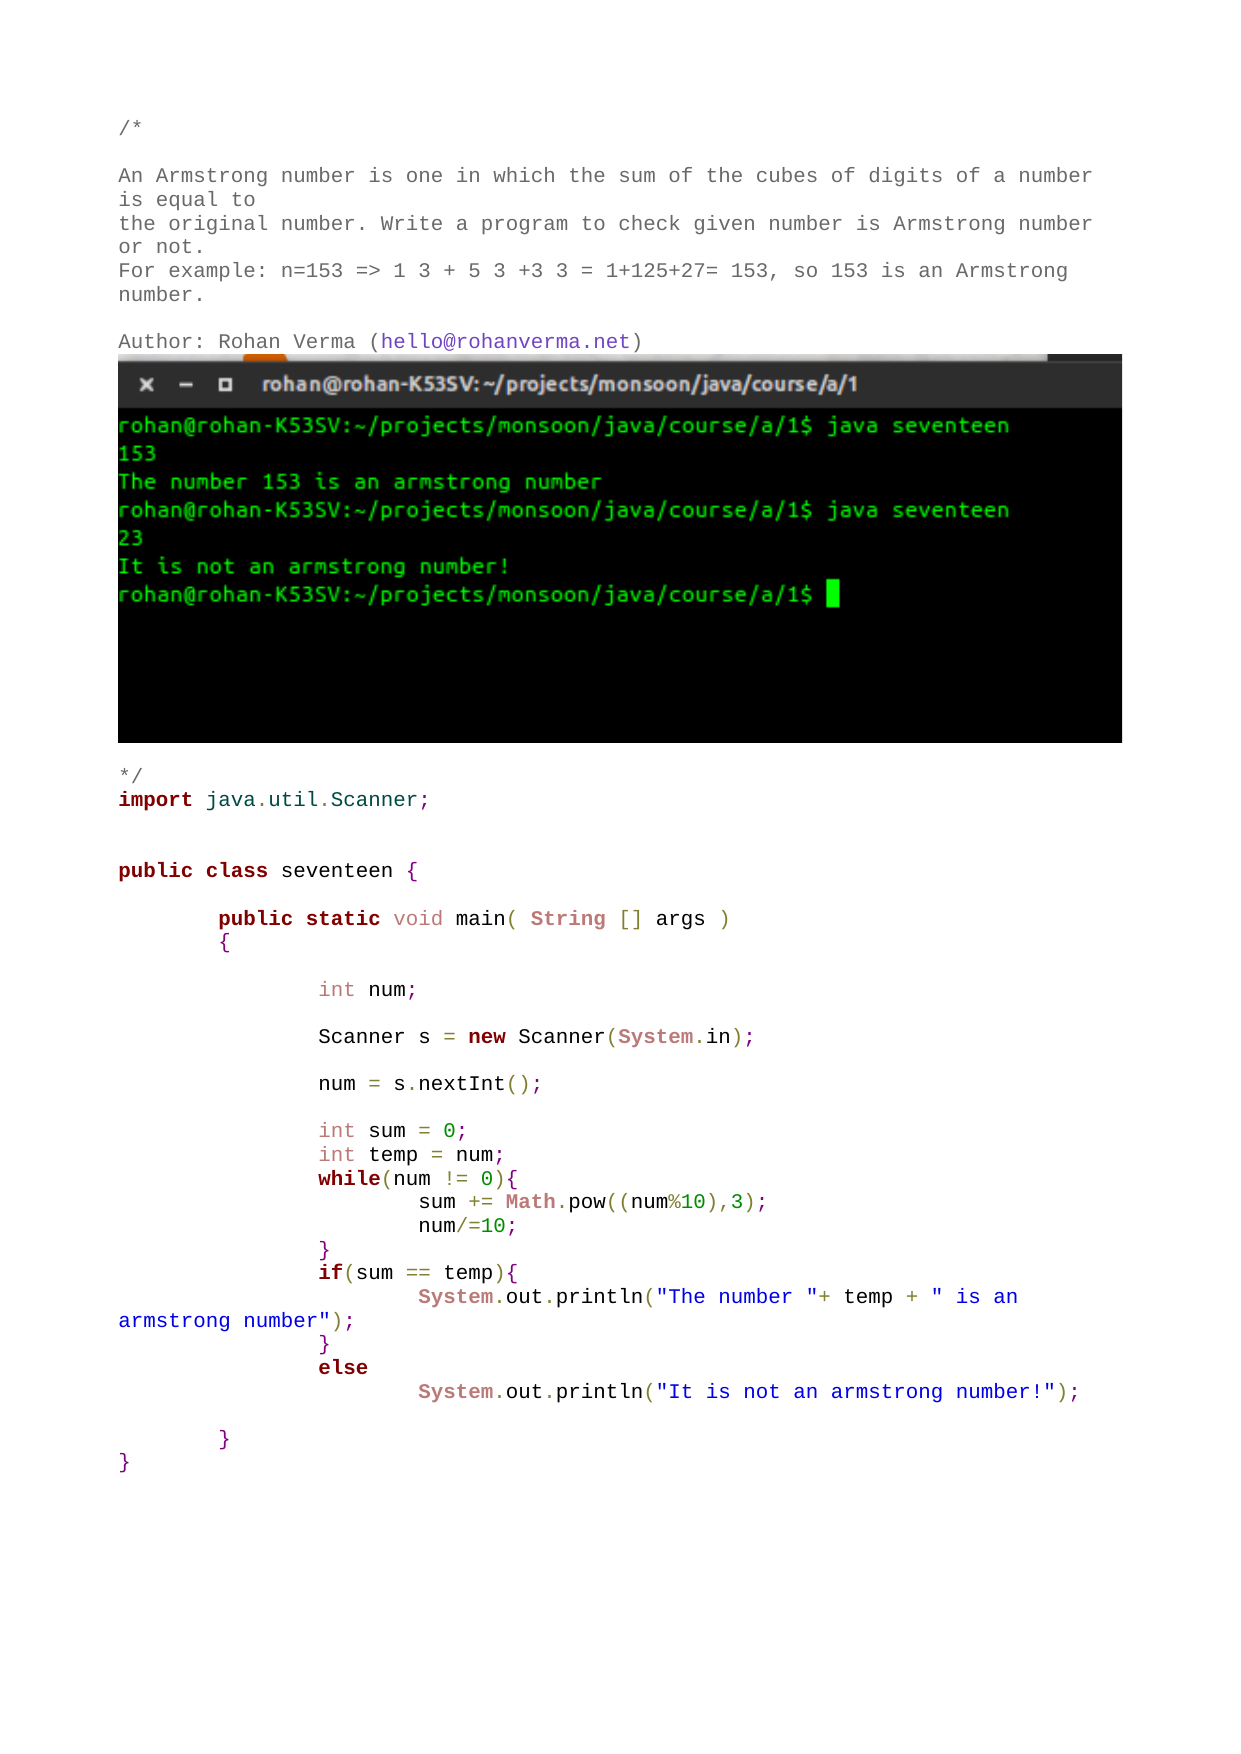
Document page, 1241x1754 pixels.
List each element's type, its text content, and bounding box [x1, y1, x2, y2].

text } [118, 1333, 1122, 1357]
text public class seventeen { [118, 860, 1122, 884]
text Author: Rohan Verma (hello@rohanverma.net) [118, 331, 1122, 354]
picture [118, 354, 1123, 743]
text num/=10; [118, 1215, 1122, 1239]
text int temp = num; [118, 1144, 1122, 1168]
text For example: n=153 => 1 3 + 5 3 +3 3 = 1+125+27= 153, so 153 is an Armstrong number. [118, 260, 1122, 307]
text { [118, 931, 1122, 955]
text Scanner s = new Scanner(System.in); [118, 1026, 1122, 1049]
text else [118, 1357, 1122, 1381]
text } [118, 1239, 1122, 1262]
text int sum = 0; [118, 1121, 1122, 1144]
text import java.util.Scanner; [118, 789, 1122, 813]
text /* [118, 118, 1122, 142]
text int num; [118, 979, 1122, 1002]
text public static void main( String [] args ) [118, 908, 1122, 931]
text System.out.println("The number "+ temp + " is an armstrong number"); [118, 1286, 1122, 1333]
text An Armstrong number is one in which the sum of the cubes of digits of a number is equal to [118, 165, 1122, 213]
text if(sum == temp){ [118, 1262, 1122, 1286]
text */ [118, 766, 1122, 789]
text num = s.nextInt(); [118, 1073, 1122, 1097]
text } [118, 1428, 1122, 1452]
text the original number. Write a program to check given number is Armstrong number or not. [118, 213, 1122, 260]
text while(num != 0){ [118, 1168, 1122, 1191]
text sum += Math.pow((num%10),3); [118, 1191, 1122, 1215]
text } [118, 1452, 1122, 1475]
text System.out.println("It is not an armstrong number!"); [118, 1381, 1122, 1404]
